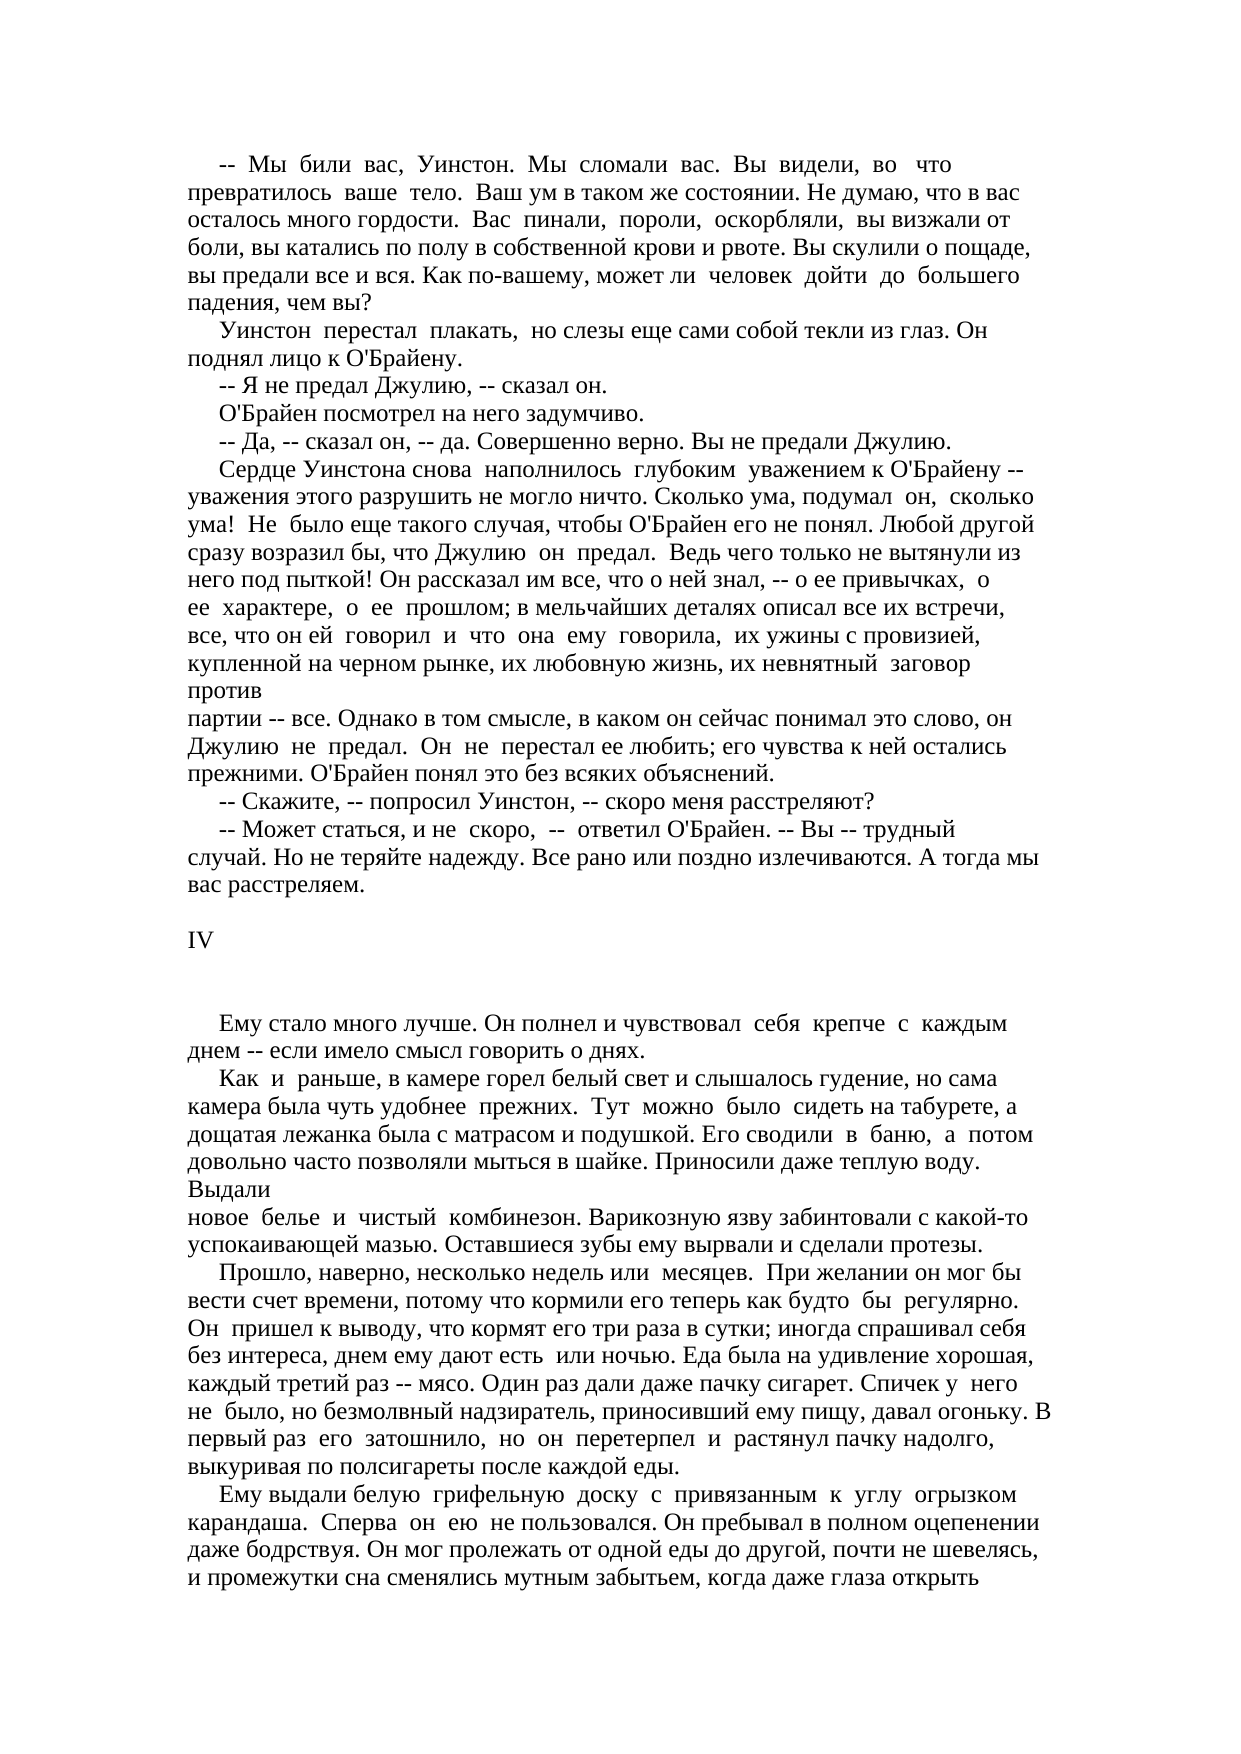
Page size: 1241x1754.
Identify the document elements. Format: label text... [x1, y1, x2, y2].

text успокаивающей мазью. Оставшиеся зубы ему вырвали и сделали протезы. [187, 1231, 1053, 1258]
text днем -- если имело смысл говорить о днях. [187, 1037, 1053, 1064]
text дощатая лежанка была с матрасом и подушкой. Его сводили в баню, а потом [187, 1120, 1053, 1147]
text вас расстреляем. [187, 870, 1053, 898]
text вести счет времени, потому что кормили его теперь как будто бы регулярно. [187, 1286, 1053, 1314]
text Ему стало много лучше. Он полнел и чувствовал себя крепче с каждым [187, 1009, 1053, 1037]
text осталось много гордости. Вас пинали, пороли, оскорбляли, вы визжали от [187, 205, 1053, 233]
text Как и раньше, в камере горел белый свет и слышалось гудение, но сама [187, 1064, 1053, 1092]
text падения, чем вы? [187, 288, 1053, 316]
text Джулию не предал. Он не перестал ее любить; его чувства к ней остались [187, 732, 1053, 759]
text IV [187, 926, 1053, 953]
text уважения этого разрушить не могло ничто. Сколько ума, подумал он, сколько [187, 482, 1053, 510]
text Прошло, наверно, несколько недель или месяцев. При желании он мог бы [187, 1258, 1053, 1286]
text и промежутки сна сменялись мутным забытьем, когда даже глаза открыть [187, 1563, 1053, 1591]
text новое белье и чистый комбинезон. Варикозную язву забинтовали с какой-то [187, 1203, 1053, 1231]
text не было, но безмолвный надзиратель, приносивший ему пищу, давал огоньку. В [187, 1397, 1053, 1424]
text Уинстон перестал плакать, но слезы еще сами собой текли из глаз. Он [187, 316, 1053, 344]
text Сердце Уинстона снова наполнилось глубоким уважением к О'Брайену -- [187, 455, 1053, 482]
text превратилось ваше тело. Ваш ум в таком же состоянии. Не думаю, что в вас [187, 178, 1053, 205]
text боли, вы катались по полу в собственной крови и рвоте. Вы скулили о пощаде, [187, 233, 1053, 261]
text ее характере, о ее прошлом; в мельчайших деталях описал все их встречи, [187, 593, 1053, 621]
text О'Брайен посмотрел на него задумчиво. [187, 399, 1053, 427]
text поднял лицо к О'Брайену. [187, 344, 1053, 372]
text -- Да, -- сказал он, -- да. Совершенно верно. Вы не предали Джулию. [187, 427, 1053, 455]
text сразу возразил бы, что Джулию он предал. Ведь чего только не вытянули из [187, 538, 1053, 566]
text прежними. О'Брайен понял это без всяких объяснений. [187, 759, 1053, 787]
text купленной на черном рынке, их любовную жизнь, их невнятный заговор против [187, 649, 1053, 704]
text первый раз его затошнило, но он перетерпел и растянул пачку надолго, [187, 1424, 1053, 1452]
text него под пыткой! Он рассказал им все, что о ней знал, -- о ее привычках, о [187, 566, 1053, 593]
text Ему выдали белую грифельную доску с привязанным к углу огрызком [187, 1480, 1053, 1508]
text -- Скажите, -- попросил Уинстон, -- скоро меня расстреляют? [187, 787, 1053, 815]
text ума! Не было еще такого случая, чтобы О'Брайен его не понял. Любой другой [187, 510, 1053, 538]
text -- Я не предал Джулию, -- сказал он. [187, 372, 1053, 399]
text камера была чуть удобнее прежних. Тут можно было сидеть на табурете, а [187, 1092, 1053, 1120]
text каждый третий раз -- мясо. Один раз дали даже пачку сигарет. Спичек у него [187, 1369, 1053, 1397]
text вы предали все и вся. Как по-вашему, может ли человек дойти до большего [187, 261, 1053, 288]
text даже бодрствуя. Он мог пролежать от одной еды до другой, почти не шевелясь, [187, 1535, 1053, 1563]
text случай. Но не теряйте надежду. Все рано или поздно излечиваются. А тогда мы [187, 843, 1053, 870]
text -- Может статься, и не скоро, -- ответил О'Брайен. -- Вы -- трудный [187, 815, 1053, 843]
text без интереса, днем ему дают есть или ночью. Еда была на удивление хорошая, [187, 1341, 1053, 1369]
text Он пришел к выводу, что кормят его три раза в сутки; иногда спрашивал себя [187, 1314, 1053, 1341]
text партии -- все. Однако в том смысле, в каком он сейчас понимал это слово, он [187, 704, 1053, 732]
text -- Мы били вас, Уинстон. Мы сломали вас. Вы видели, во что [187, 150, 1053, 178]
text карандаша. Сперва он ею не пользовался. Он пребывал в полном оцепенении [187, 1508, 1053, 1535]
text довольно часто позволяли мыться в шайке. Приносили даже теплую воду. Выдали [187, 1147, 1053, 1203]
text выкуривая по полсигареты после каждой еды. [187, 1452, 1053, 1480]
text все, что он ей говорил и что она ему говорила, их ужины с провизией, [187, 621, 1053, 649]
